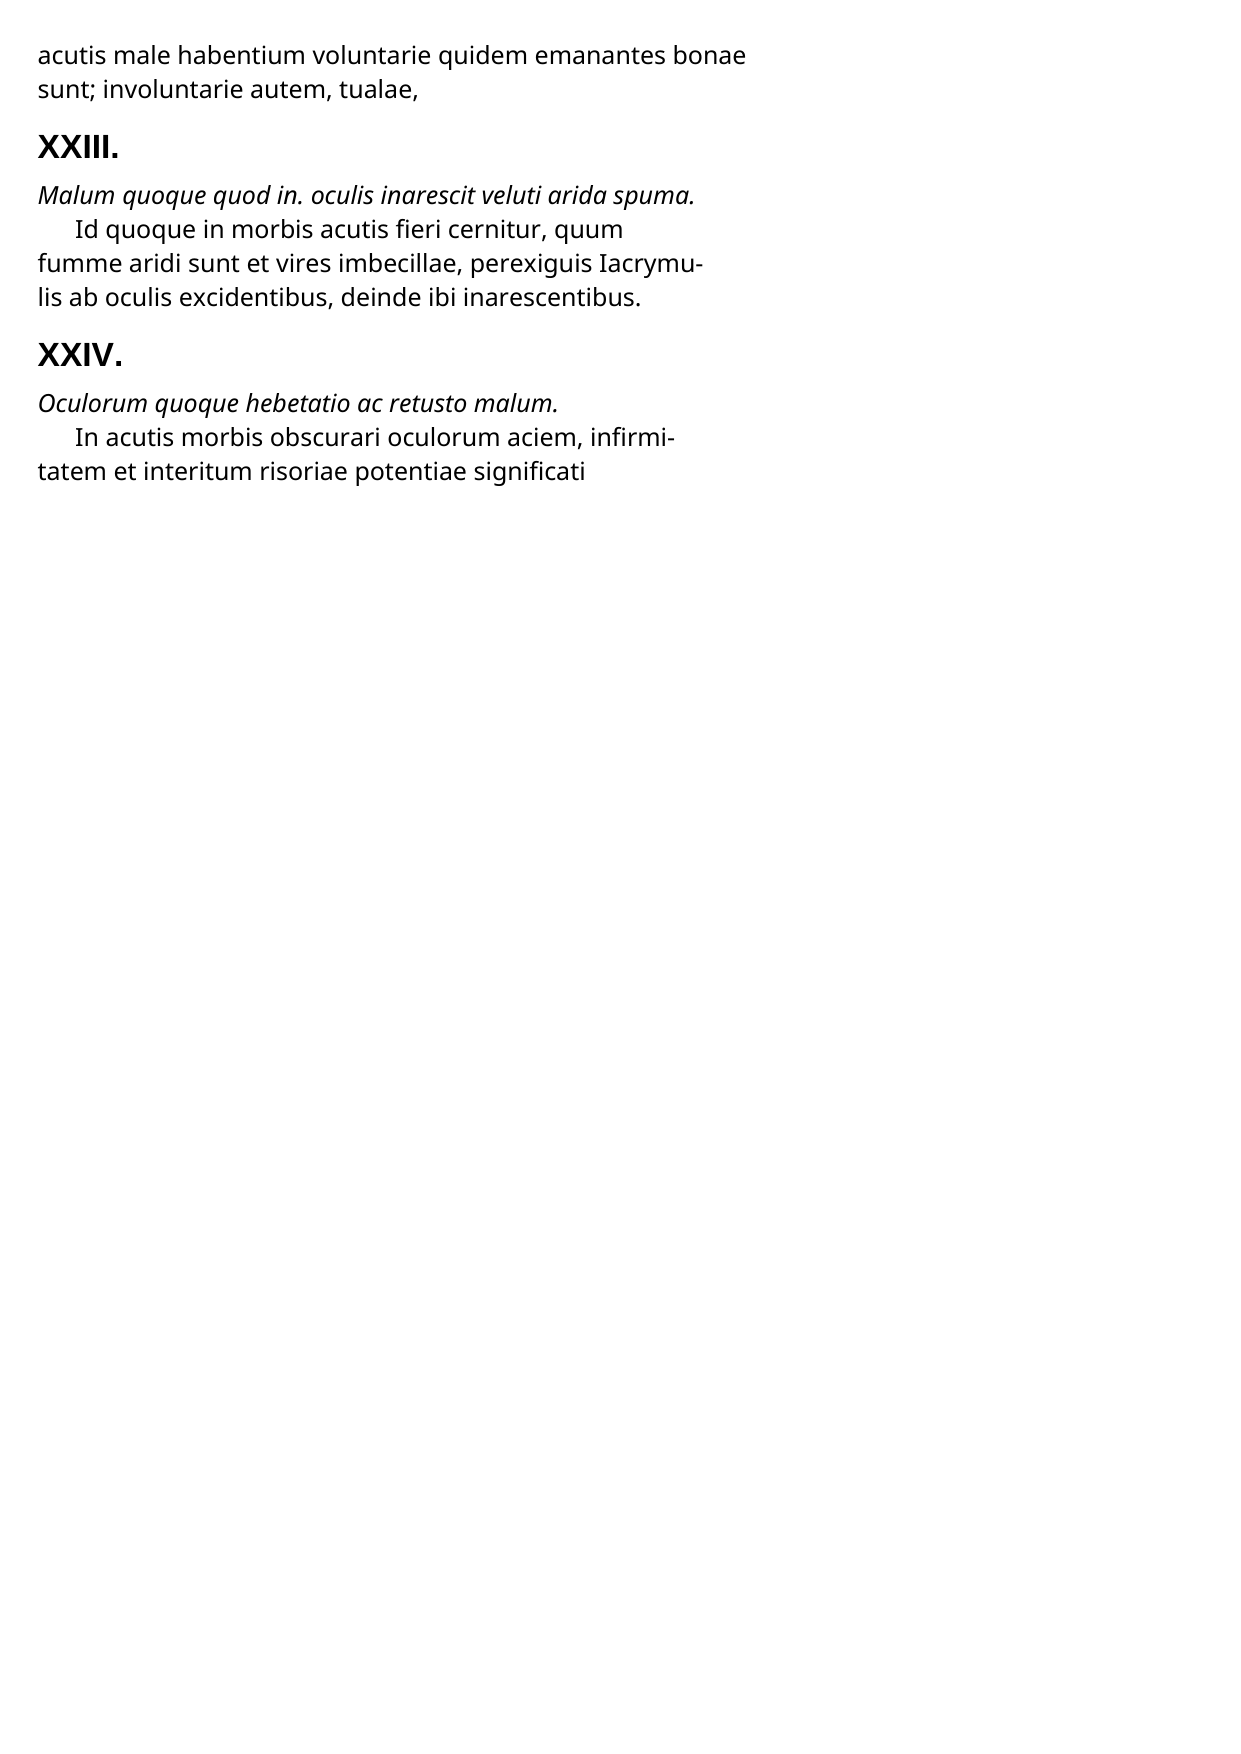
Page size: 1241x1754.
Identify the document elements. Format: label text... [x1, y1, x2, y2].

text Id quoque in morbis acutis fieri cernitur, quum fumme aridi sunt et vires imbecillae, perexiguis Iacrymu- lis ab oculis excidentibus, deinde ibi inarescentibus. [37, 212, 1203, 314]
text acutis male habentium voluntarie quidem emanantes bonae sunt; involuntarie autem, tualae, [37, 37, 1203, 106]
text Malum quoque quod in. oculis inarescit veluti arida spuma. [37, 178, 1203, 212]
subtitle XXIV. [37, 335, 1203, 373]
subtitle XXIII. [37, 126, 1203, 165]
text In acutis morbis obscurari oculorum aciem, infirmi- tatem et interitum risoriae potentiae significati [37, 420, 1203, 488]
text Oculorum quoque hebetatio ac retusto malum. [37, 386, 1203, 420]
